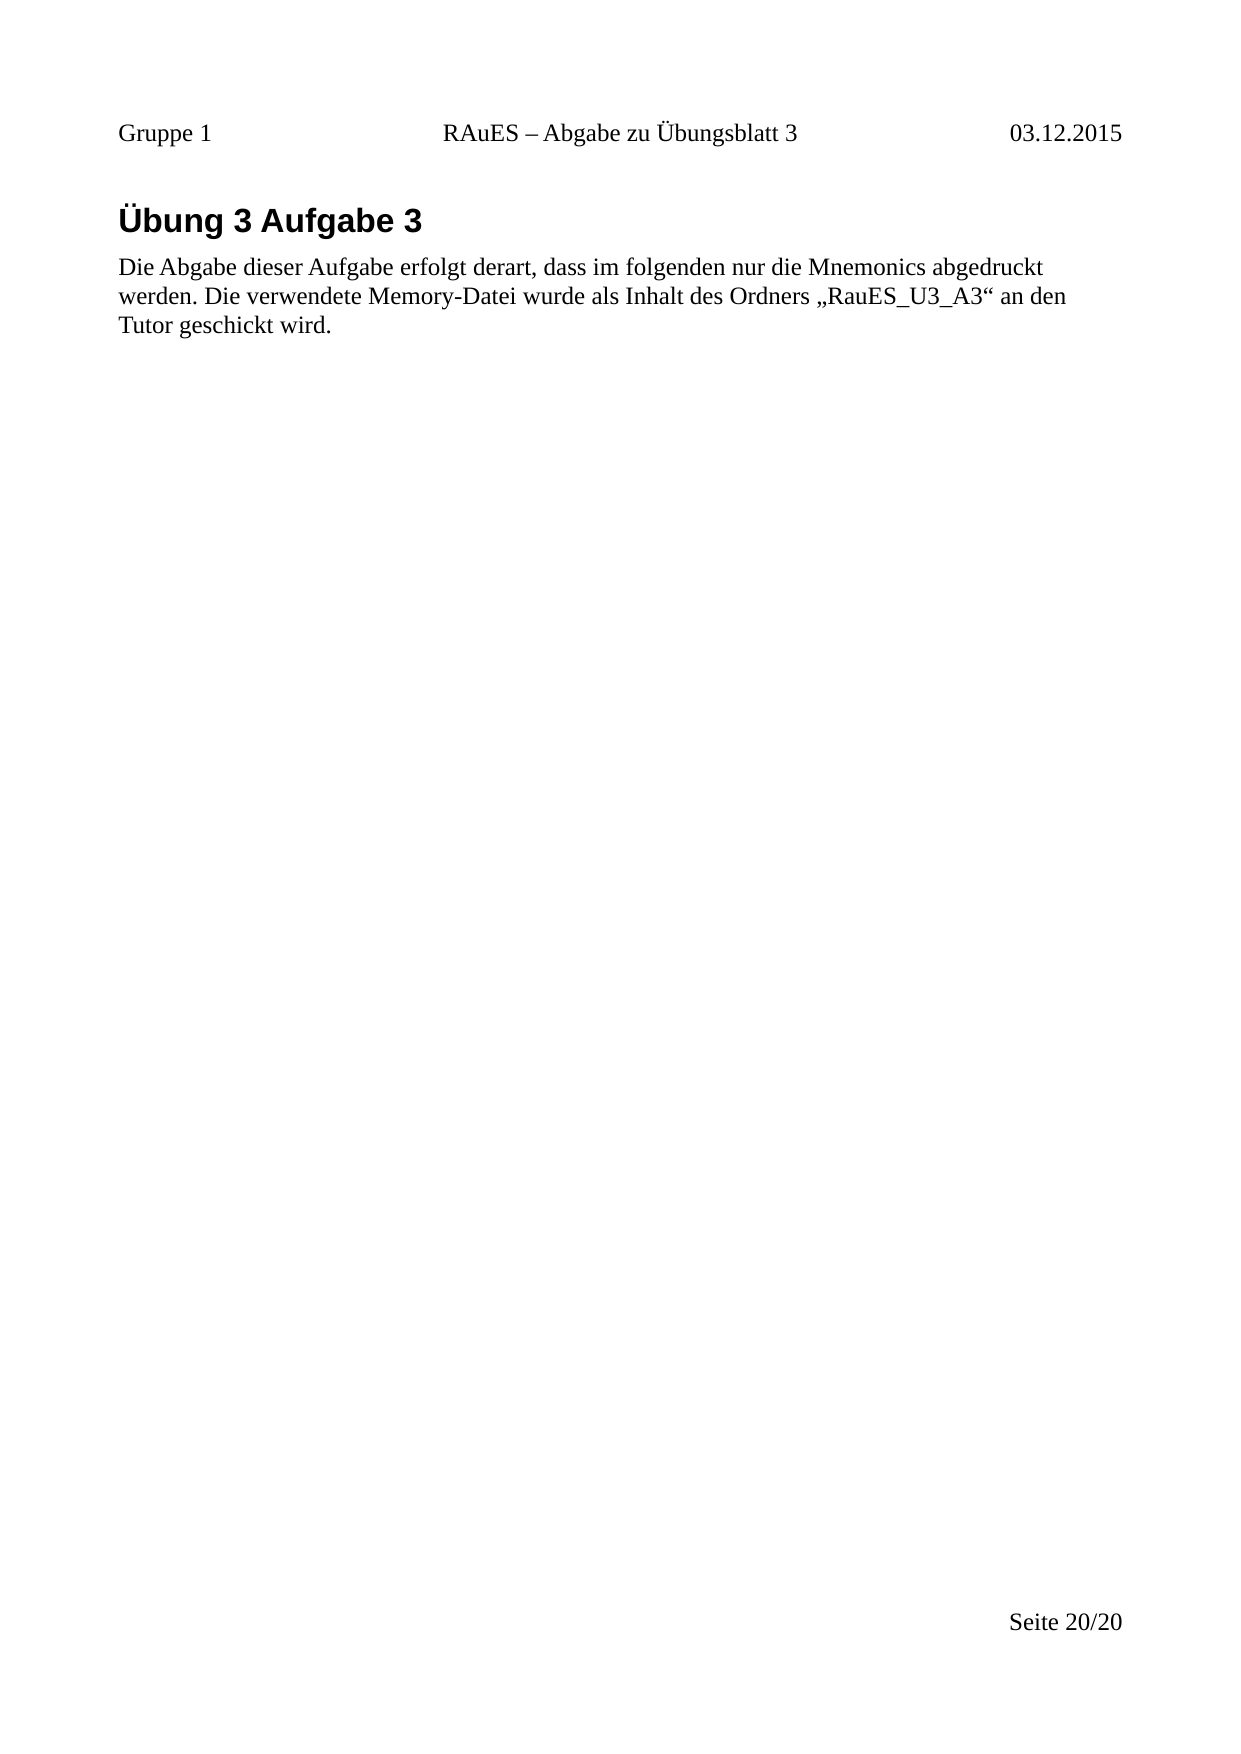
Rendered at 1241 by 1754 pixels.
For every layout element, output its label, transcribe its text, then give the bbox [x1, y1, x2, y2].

subtitle Übung 3 Aufgabe 3 [118, 201, 1122, 240]
text Die Abgabe dieser Aufgabe erfolgt derart, dass im folgenden nur die Mnemonics abgedruckt werden. Die verwendete Memory-Datei wurde als Inhalt des Ordners „RauES_U3_A3“ an den Tutor geschickt wird. [118, 252, 1122, 339]
